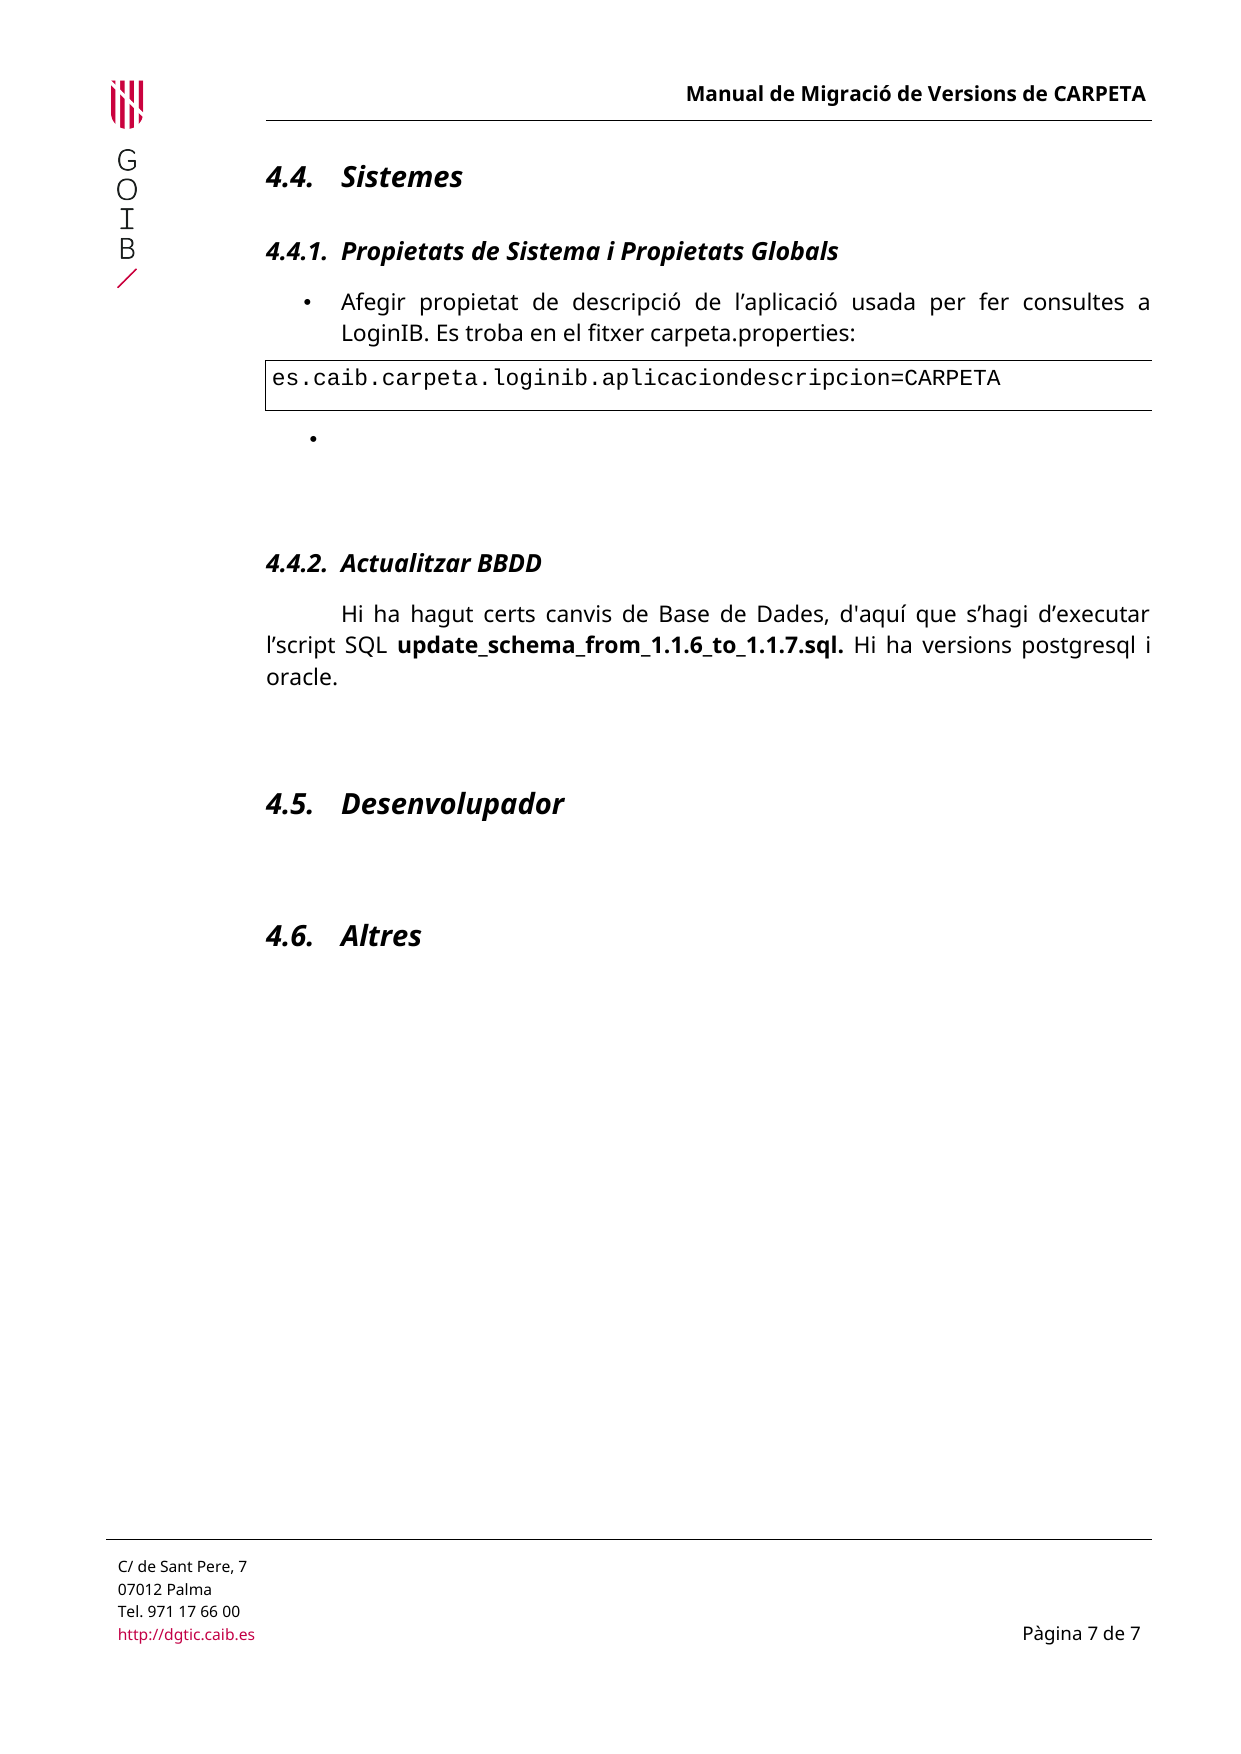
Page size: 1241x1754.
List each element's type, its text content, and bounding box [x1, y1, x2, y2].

table_header es.caib.carpeta.loginib.aplicaciondescripcion=CARPETA [266, 361, 1152, 410]
subtitle Altres [266, 915, 1152, 955]
subtitle Desenvolupador [266, 783, 1152, 823]
picture [82, 57, 172, 319]
subtitle Sistemes [266, 156, 1152, 196]
list Hi ha hagut certs canvis de Base de Dades, d'aquí que s’hagi d’executar l’script SQL update_schema_from_1.1.6_to_1.1.7.sql. Hi ha versions postgresql i oracle. [266, 598, 1152, 692]
list Afegir propietat de descripció de l’aplicació usada per fer consultes a LoginIB. Es troba en el fitxer carpeta.properties: [303, 286, 1152, 348]
subtitle Propietats de Sistema i Propietats Globals [266, 234, 1152, 268]
subtitle Actualitzar BBDD [266, 546, 1152, 580]
